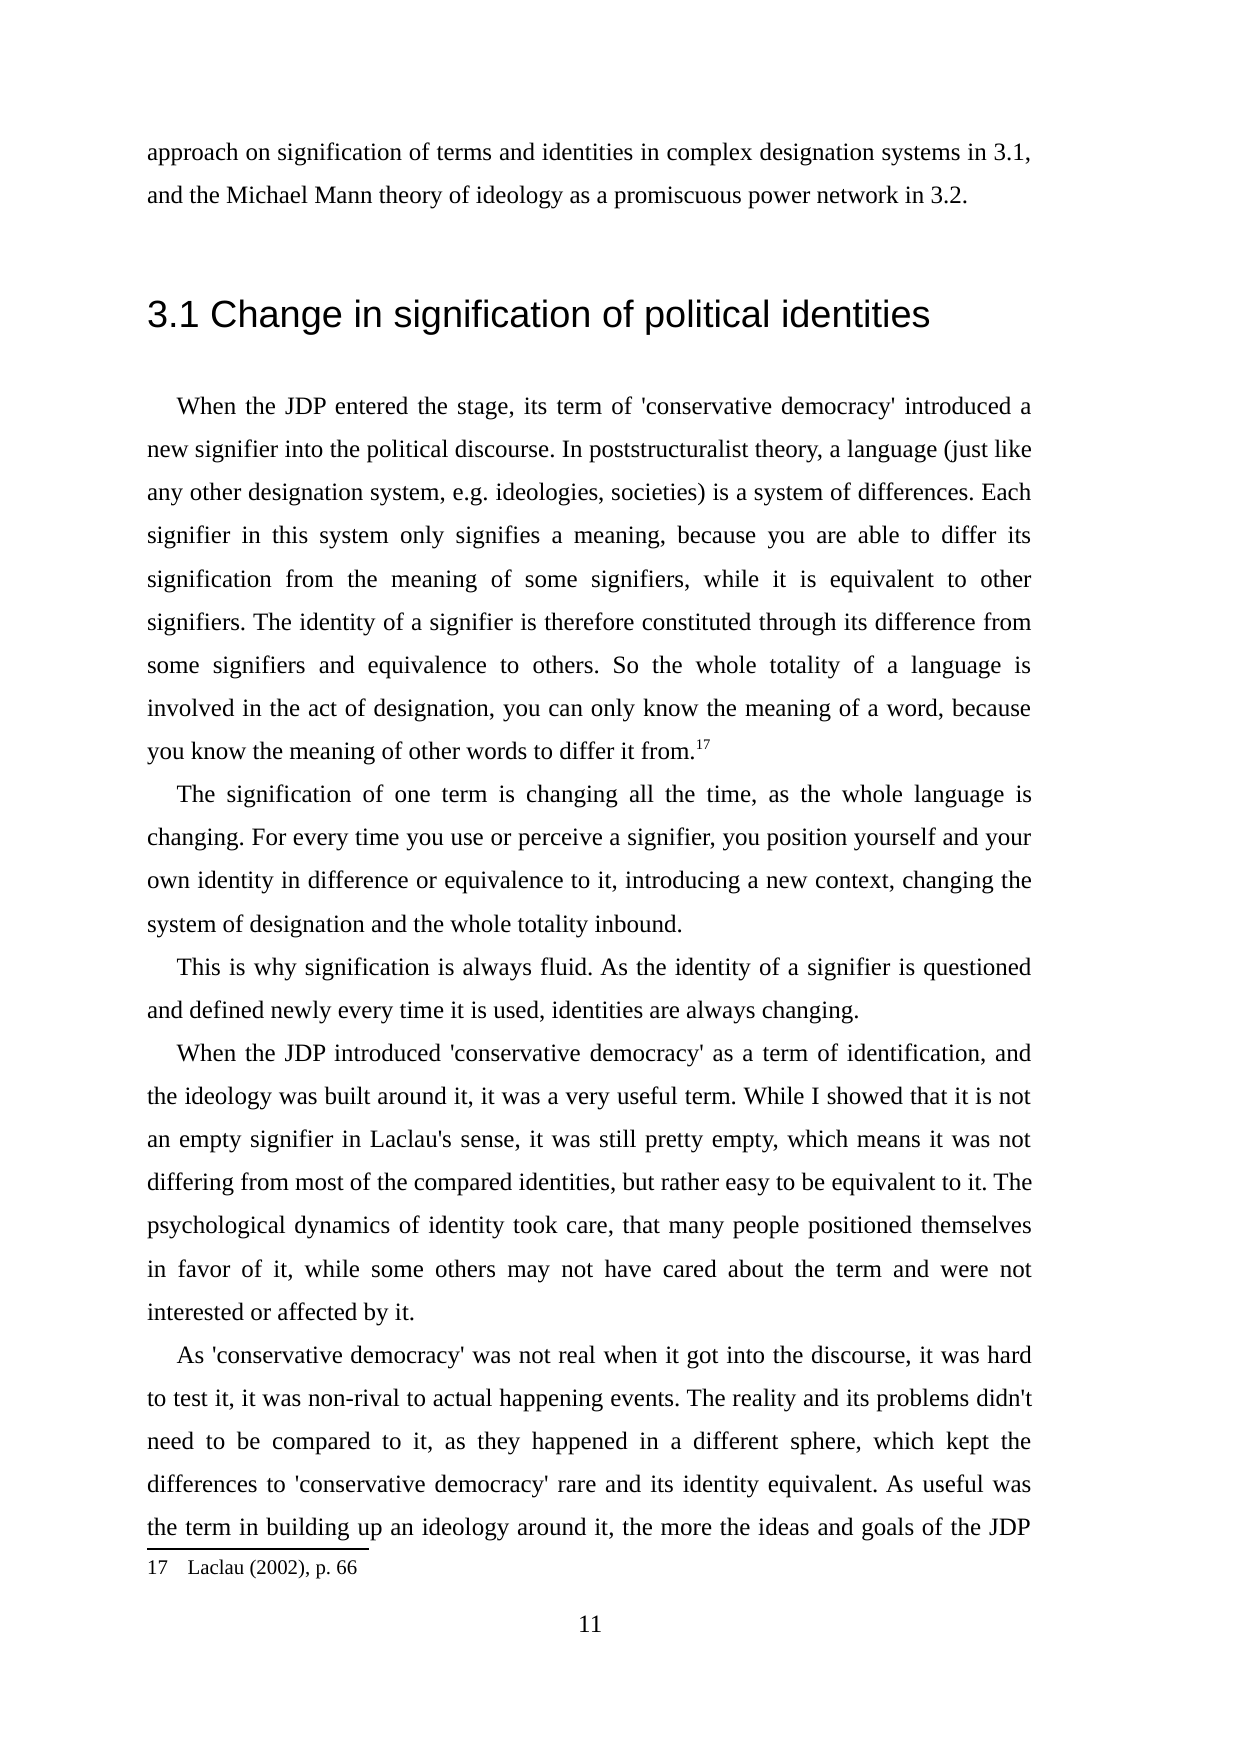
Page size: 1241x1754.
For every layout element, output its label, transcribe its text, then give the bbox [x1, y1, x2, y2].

text When the JDP introduced 'conservative democracy' as a term of identification, and the ideology was built around it, it was a very useful term. While I showed that it is not an empty signifier in Laclau's sense, it was still pretty empty, which means it was not differing from most of the compared identities, but rather easy to be equivalent to it. The psychological dynamics of identity took care, that many people positioned themselves in favor of it, while some others may not have cared about the term and were not interested or affected by it. [147, 1038, 1033, 1326]
subtitle 3.1 Change in signification of political identities [147, 292, 1033, 336]
text This is why signification is always fluid. As the identity of a signifier is questioned and defined newly every time it is used, identities are always changing. [147, 952, 1033, 1024]
text The signification of one term is changing all the time, as the whole language is changing. For every time you use or perceive a signifier, you position yourself and your own identity in difference or equivalence to it, introducing a new context, changing the system of designation and the whole totality inbound. [147, 779, 1033, 937]
text approach on signification of terms and identities in complex designation systems in 3.1, and the Michael Mann theory of ideology as a promiscuous power network in 3.2. [147, 137, 1033, 209]
text When the JDP entered the stage, its term of 'conservative democracy' introduced a new signifier into the political discourse. In poststructuralist theory, a language (just like any other designation system, e.g. ideologies, societies) is a system of differences. Each signifier in this system only signifies a meaning, because you are able to differ its signification from the meaning of some signifiers, while it is equivalent to other signifiers. The identity of a signifier is therefore constituted through its difference from some signifiers and equivalence to others. So the whole totality of a language is involved in the act of designation, you can only know the meaning of a word, because you know the meaning of other words to differ it from. [147, 391, 1033, 765]
text Laclau (2002), p. 66 [147, 1555, 1033, 1579]
text As 'conservative democracy' was not real when it got into the discourse, it was hard to test it, it was non-rival to actual happening events. The reality and its problems didn't need to be compared to it, as they happened in a different sphere, which kept the differences to 'conservative democracy' rare and its identity equivalent. As useful was the term in building up an ideology around it, the more the ideas and goals of the JDP [147, 1340, 1033, 1541]
